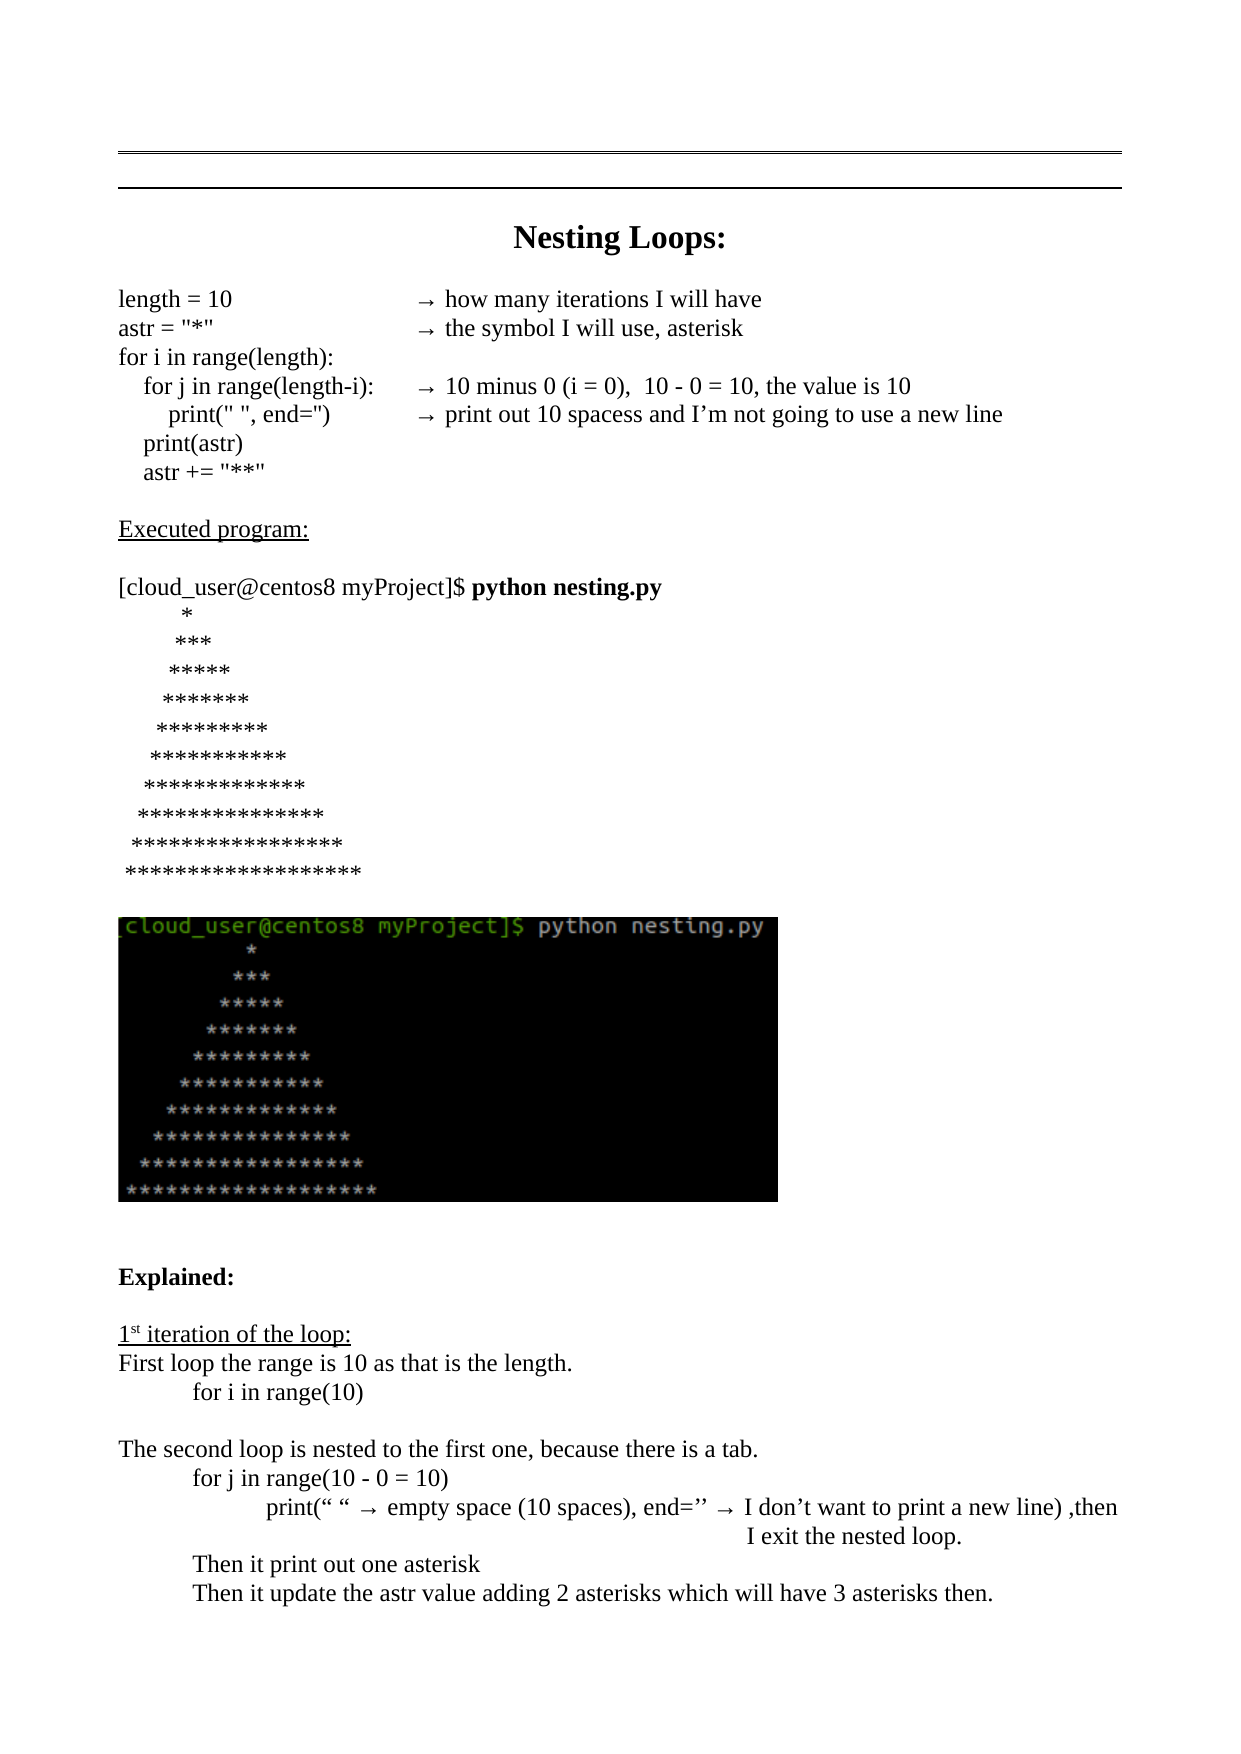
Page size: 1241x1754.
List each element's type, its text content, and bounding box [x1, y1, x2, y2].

text *************** [118, 802, 1122, 831]
text ***** [118, 658, 1122, 687]
text length = 10 → how many iterations I will have [118, 284, 1122, 313]
text ********* [118, 716, 1122, 744]
text print(“ “ → empty space (10 spaces), end=’’ → I don’t want to print a new line) ,then I exit the nested loop. [118, 1492, 1122, 1549]
text The second loop is nested to the first one, because there is a tab. [118, 1434, 1122, 1463]
text ***************** [118, 831, 1122, 859]
text [cloud_user@centos8 myProject]$ python nesting.py [118, 572, 1122, 601]
text Then it print out one asterisk [118, 1549, 1122, 1578]
text ************* [118, 773, 1122, 802]
text Nesting Loops: [118, 217, 1122, 256]
text * [118, 601, 1122, 629]
text astr = "*" → the symbol I will use, asterisk [118, 313, 1122, 342]
text for i in range(10) [118, 1377, 1122, 1406]
text Then it update the astr value adding 2 asterisks which will have 3 asterisks then. [118, 1578, 1122, 1607]
text for j in range(10 - 0 = 10) [118, 1463, 1122, 1492]
text *** [118, 629, 1122, 658]
text for j in range(length-i): → 10 minus 0 (i = 0), 10 - 0 = 10, the value is 10 [118, 371, 1122, 399]
text for i in range(length): [118, 342, 1122, 371]
text astr += "**" [118, 457, 1122, 486]
text Executed program: [118, 514, 1122, 543]
text First loop the range is 10 as that is the length. [118, 1348, 1122, 1377]
text print(astr) [118, 428, 1122, 457]
text Explained: [118, 1262, 1122, 1291]
text *********** [118, 744, 1122, 773]
picture [118, 917, 778, 1202]
text print(" ", end='') → print out 10 spacess and I’m not going to use a new line [118, 399, 1122, 428]
text ******************* [118, 859, 1122, 888]
text 1st iteration of the loop: [118, 1319, 1122, 1348]
text ******* [118, 687, 1122, 716]
